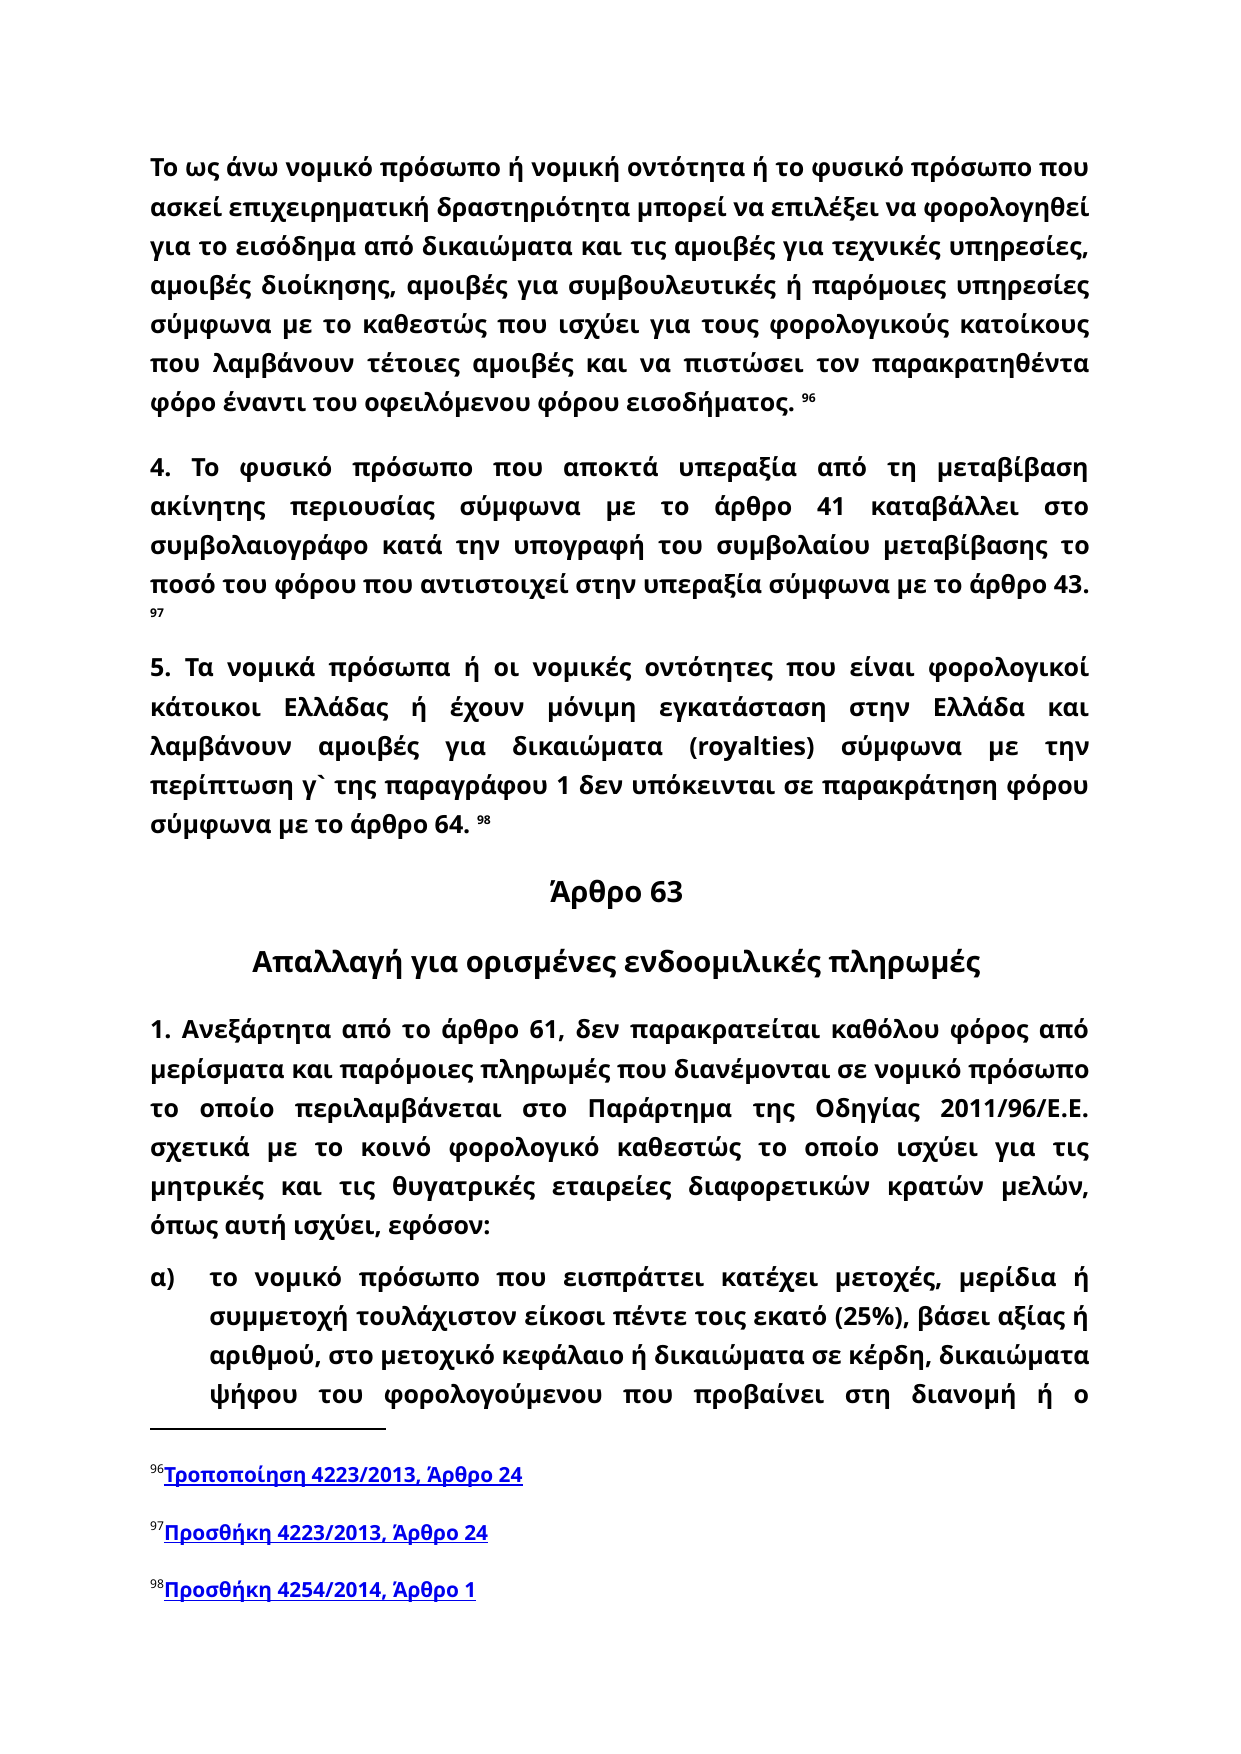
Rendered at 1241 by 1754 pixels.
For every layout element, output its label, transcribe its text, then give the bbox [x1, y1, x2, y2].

text Προσθήκη 4254/2014, Άρθρο 1 [150, 1576, 1090, 1604]
text Τροποποίηση 4223/2013, Άρθρο 24 [150, 1460, 1090, 1489]
text 4. Το φυσικό πρόσωπο που αποκτά υπεραξία από τη μεταβίβαση ακίνητης περιουσίας σύμφωνα με το άρθρο 41 καταβάλλει στο συμβολαιογράφο κατά την υπογραφή του συμβολαίου μεταβίβασης το ποσό του φόρου που αντιστοιχεί στην υπεραξία σύμφωνα με το άρθρο 43. [150, 449, 1090, 633]
text Προσθήκη 4223/2013, Άρθρο 24 [150, 1518, 1090, 1546]
text Το ως άνω νομικό πρόσωπο ή νομική οντότητα ή το φυσικό πρόσωπο που ασκεί επιχειρηματική δραστηριότητα μπορεί να επιλέξει να φορολογηθεί για το εισόδημα από δικαιώματα και τις αμοιβές για τεχνικές υπηρεσίες, αμοιβές διοίκησης, αμοιβές για συμβουλευτικές ή παρόμοιες υπηρεσίες σύμφωνα με το καθεστώς που ισχύει για τους φορολογικούς κατοίκους που λαμβάνουν τέτοιες αμοιβές και να πιστώσει τον παρακρατηθέντα φόρο έναντι του οφειλόμενου φόρου εισοδήματος. [150, 150, 1090, 419]
subtitle Άρθρο 63 [150, 871, 1090, 911]
text 5. Τα νομικά πρόσωπα ή οι νομικές οντότητες που είναι φορολογικοί κάτοικοι Ελλάδας ή έχουν μόνιμη εγκατάσταση στην Ελλάδα και λαμβάνουν αμοιβές για δικαιώματα (royalties) σύμφωνα με την περίπτωση γ` της παραγράφου 1 δεν υπόκεινται σε παρακράτηση φόρου σύμφωνα με το άρθρο 64. [150, 650, 1090, 841]
text 1. Ανεξάρτητα από το άρθρο 61, δεν παρακρατείται καθόλου φόρος από μερίσματα και παρόμοιες πληρωμές που διανέμονται σε νομικό πρόσωπο το οποίο περιλαμβάνεται στο Παράρτημα της Οδηγίας 2011/96/Ε.Ε. σχετικά με το κοινό φορολογικό καθεστώς το οποίο ισχύει για τις μητρικές και τις θυγατρικές εταιρείες διαφορετικών κρατών μελών, όπως αυτή ισχύει, εφόσον: [150, 1012, 1090, 1242]
subtitle Απαλλαγή για ορισμένες ενδοομιλικές πληρωμές [150, 941, 1090, 981]
list α) το νομικό πρόσωπο που εισπράττει κατέχει μετοχές, μερίδια ή συμμετοχή τουλάχιστον είκοσι πέντε τοις εκατό (25%), βάσει αξίας ή αριθμού, στο μετοχικό κεφάλαιο ή δικαιώματα σε κέρδη, δικαιώματα ψήφου του φορολογούμενου που προβαίνει στη διανομή ή ο [150, 1259, 1090, 1411]
